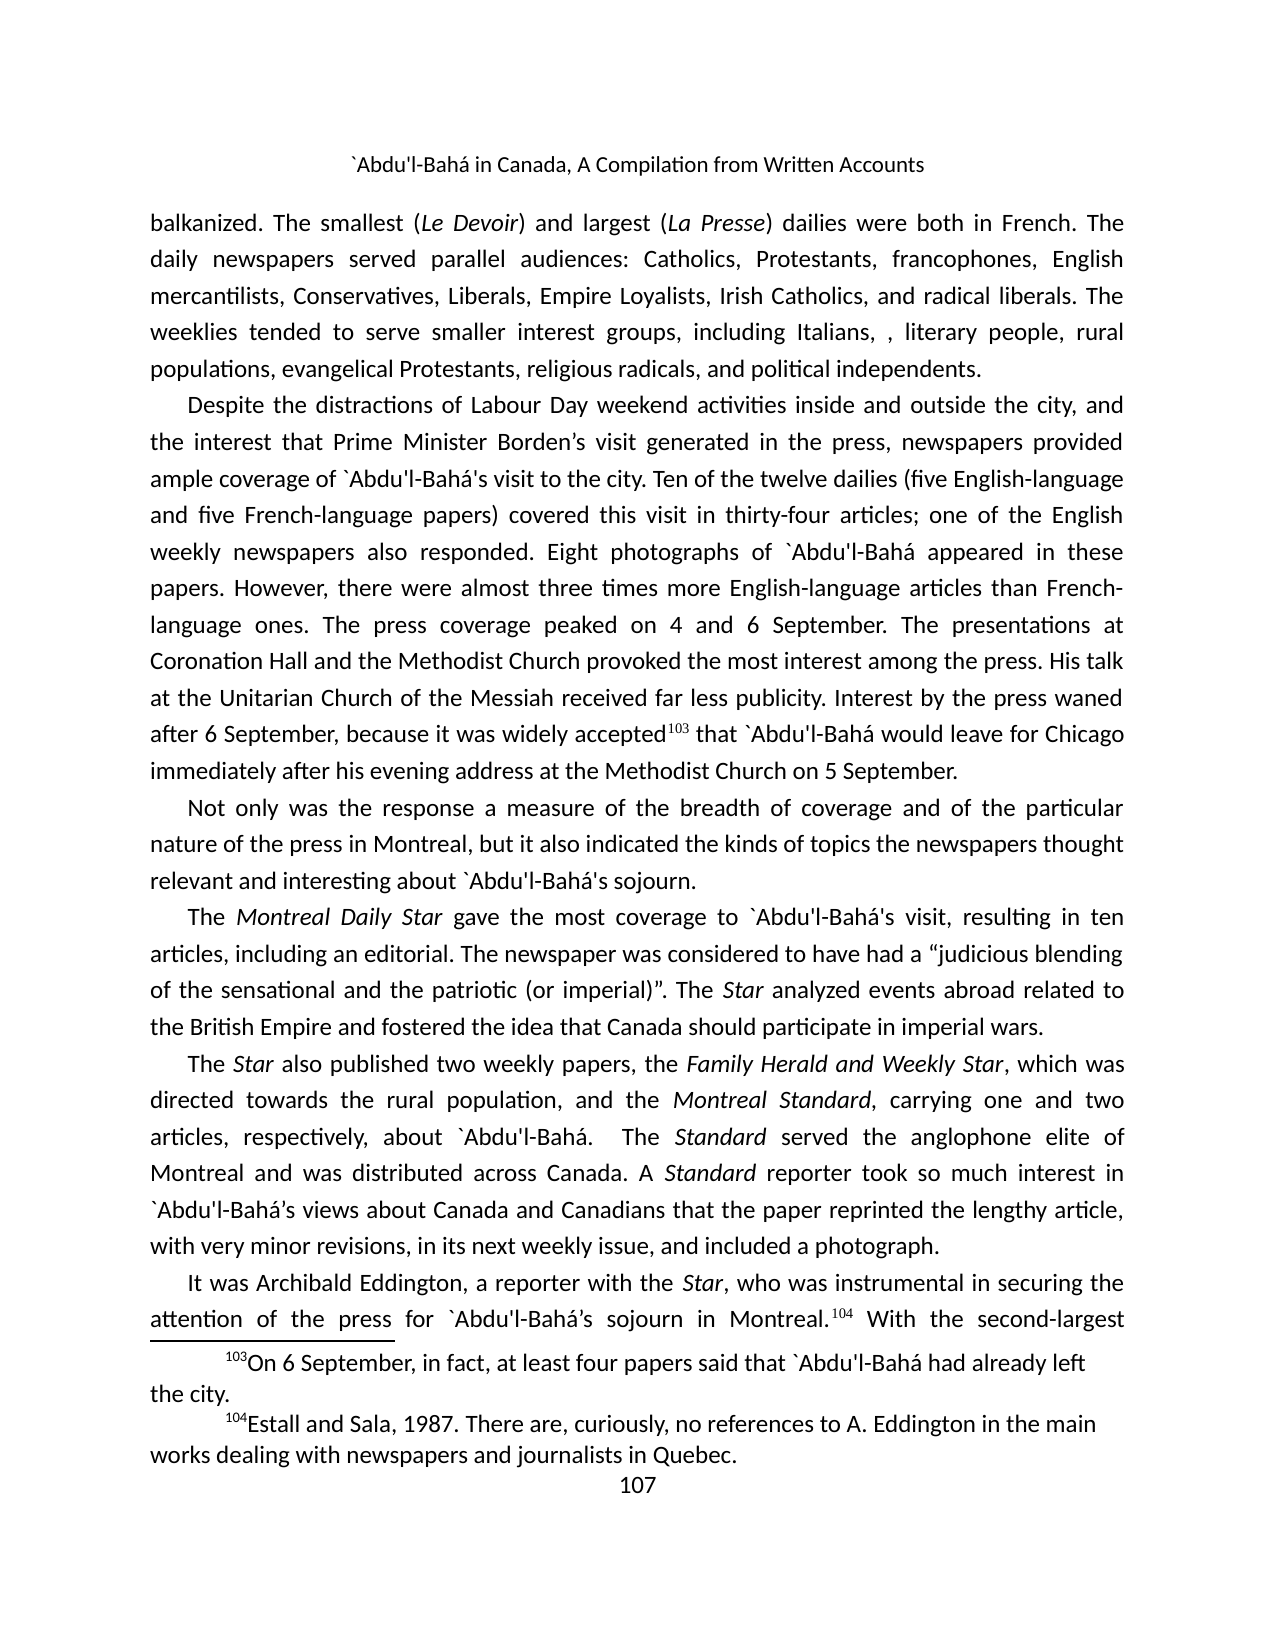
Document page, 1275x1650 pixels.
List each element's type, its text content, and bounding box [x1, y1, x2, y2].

text It was Archibald Eddington, a reporter with the Star, who was instrumental in securing the attention of the press for `Abdu'l-Bahá’s sojourn in Montreal. With the second-largest [150, 1267, 1125, 1334]
text Despite the distractions of Labour Day weekend activities inside and outside the city, and the interest that Prime Minister Borden’s visit generated in the press, newspapers provided ample coverage of `Abdu'l-Bahá's visit to the city. Ten of the twelve dailies (five English-language and five French-language papers) covered this visit in thirty-four articles; one of the English weekly newspapers also responded. Eight photographs of `Abdu'l-Bahá appeared in these papers. However, there were almost three times more English-language articles than French-language ones. The press coverage peaked on 4 and 6 September. The presentations at Coronation Hall and the Methodist Church provoked the most interest among the press. His talk at the Unitarian Church of the Messiah received far less publicity. Interest by the press waned after 6 September, because it was widely accepted that `Abdu'l-Bahá would leave for Chicago immediately after his evening address at the Methodist Church on 5 September. [150, 389, 1125, 786]
text Not only was the response a measure of the breadth of coverage and of the particular nature of the press in Montreal, but it also indicated the kinds of topics the newspapers thought relevant and interesting about `Abdu'l-Bahá's sojourn. [150, 792, 1125, 895]
text Estall and Sala, 1987. There are, curiously, no references to A. Eddington in the main works dealing with newspapers and journalists in Quebec. [150, 1408, 1125, 1469]
text The Star also published two weekly papers, the Family Herald and Weekly Star, which was directed towards the rural population, and the Montreal Standard, carrying one and two articles, respectively, about `Abdu'l-Bahá. The Standard served the anglophone elite of Montreal and was distributed across Canada. A Standard reporter took so much interest in `Abdu'l-Bahá’s views about Canada and Canadians that the paper reprinted the lengthy article, with very minor revisions, in its next weekly issue, and included a photograph. [150, 1048, 1125, 1261]
text The Montreal Daily Star gave the most coverage to `Abdu'l-Bahá's visit, resulting in ten articles, including an editorial. The newspaper was considered to have had a “judicious blending of the sensational and the patriotic (or imperial)”. The Star analyzed events abroad related to the British Empire and fostered the idea that Canada should participate in imperial wars. [150, 901, 1125, 1042]
text balkanized. The smallest (Le Devoir) and largest (La Presse) dailies were both in French. The daily newspapers served parallel audiences: Catholics, Protestants, francophones, English mercantilists, Conservatives, Liberals, Empire Loyalists, Irish Catholics, and radical liberals. The weeklies tended to serve smaller interest groups, including Italians, , literary people, rural populations, evangelical Protestants, religious radicals, and political independents. [150, 207, 1125, 383]
text On 6 September, in fact, at least four papers said that `Abdu'l-Bahá had already left the city. [150, 1347, 1125, 1408]
